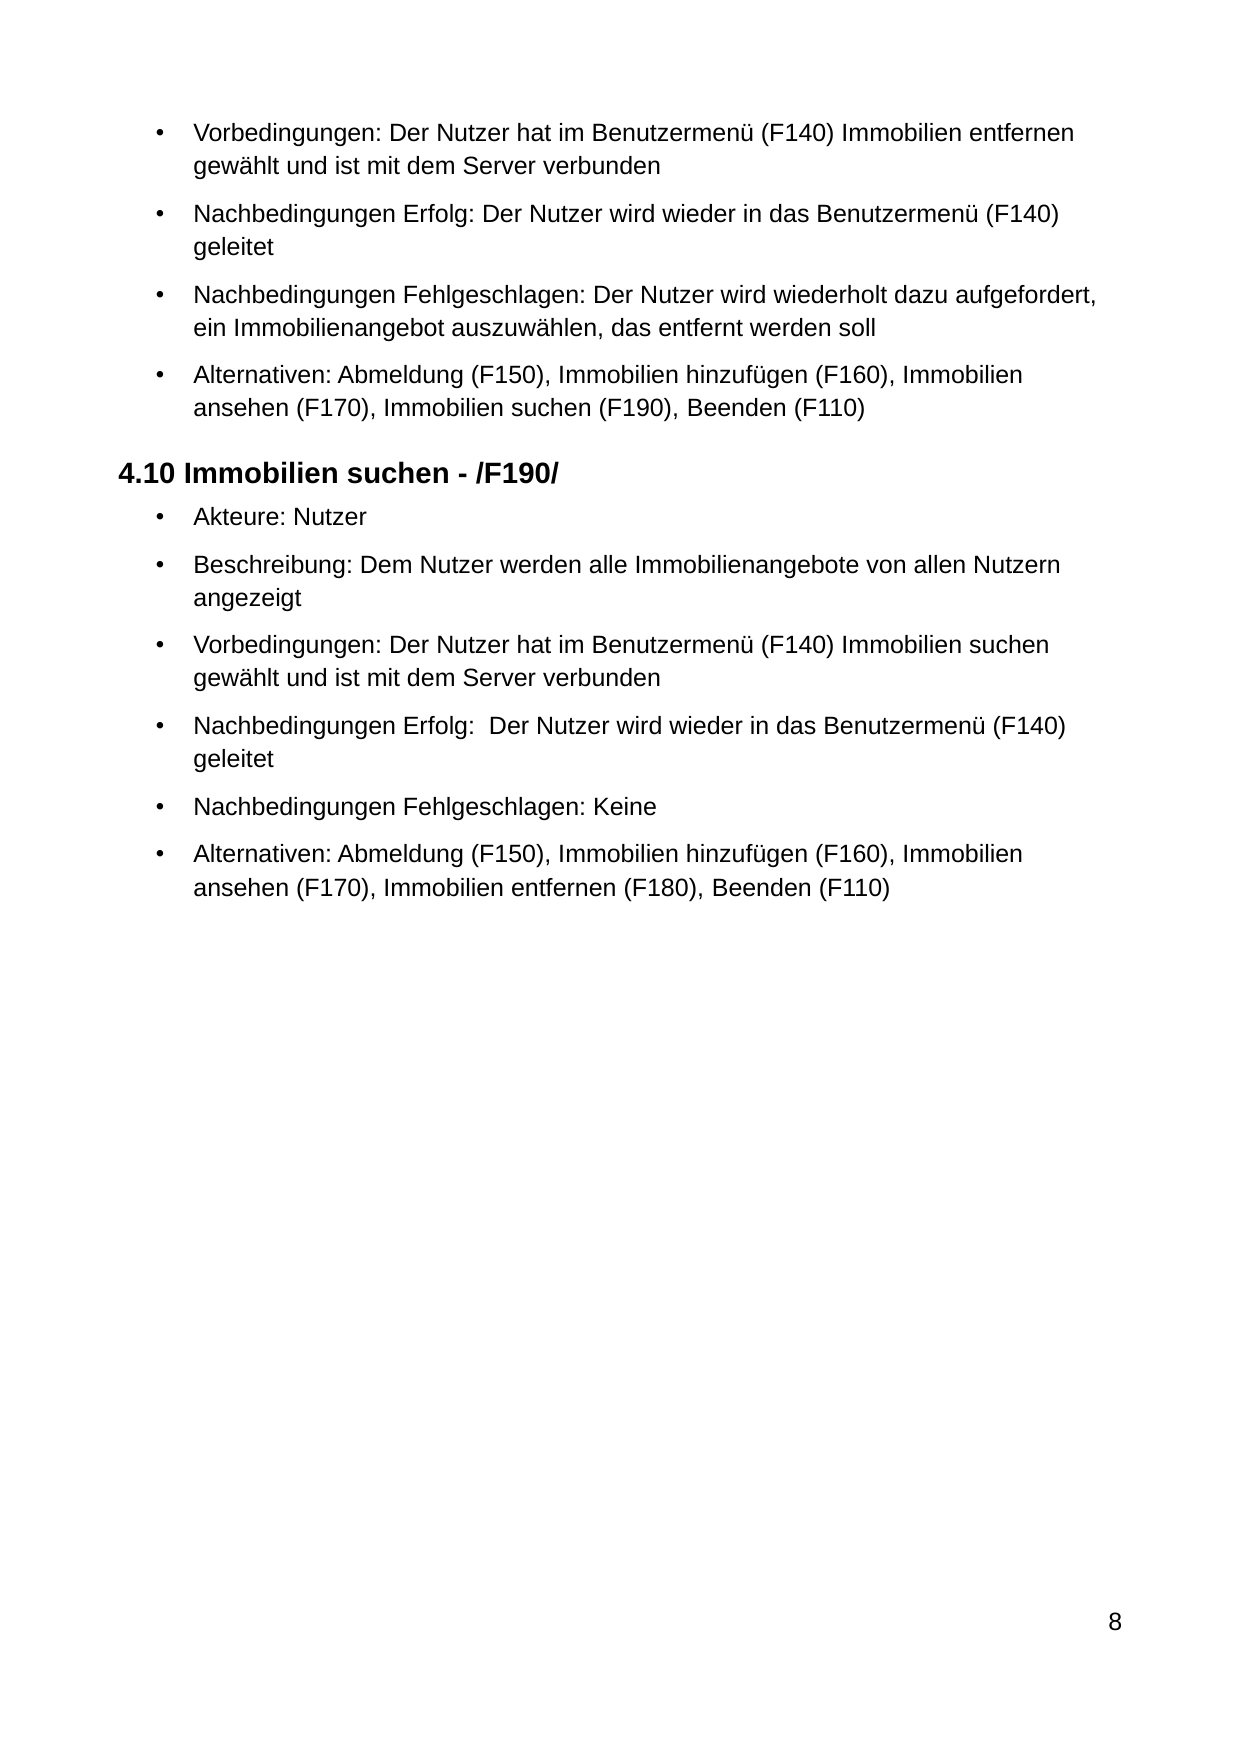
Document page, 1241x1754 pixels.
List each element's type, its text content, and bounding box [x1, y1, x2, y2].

list Alternativen: Abmeldung (F150), Immobilien hinzufügen (F160), Immobilien ansehen (F170), Immobilien suchen (F190), Beenden (F110) [156, 360, 1122, 422]
list Akteure: Nutzer [156, 502, 1122, 531]
list Vorbedingungen: Der Nutzer hat im Benutzermenü (F140) Immobilien entfernen gewählt und ist mit dem Server verbunden [156, 118, 1122, 180]
list Nachbedingungen Fehlgeschlagen: Der Nutzer wird wiederholt dazu aufgefordert, ein Immobilienangebot auszuwählen, das entfernt werden soll [156, 279, 1122, 341]
list Beschreibung: Dem Nutzer werden alle Immobilienangebote von allen Nutzern angezeigt [156, 549, 1122, 611]
list Alternativen: Abmeldung (F150), Immobilien hinzufügen (F160), Immobilien ansehen (F170), Immobilien entfernen (F180), Beenden (F110) [156, 839, 1122, 901]
subtitle 4.10 Immobilien suchen - /F190/ [118, 456, 1122, 489]
list Vorbedingungen: Der Nutzer hat im Benutzermenü (F140) Immobilien suchen gewählt und ist mit dem Server verbunden [156, 630, 1122, 692]
list Nachbedingungen Erfolg: Der Nutzer wird wieder in das Benutzermenü (F140) geleitet [156, 711, 1122, 773]
list Nachbedingungen Fehlgeschlagen: Keine [156, 792, 1122, 821]
list Nachbedingungen Erfolg: Der Nutzer wird wieder in das Benutzermenü (F140) geleitet [156, 199, 1122, 261]
